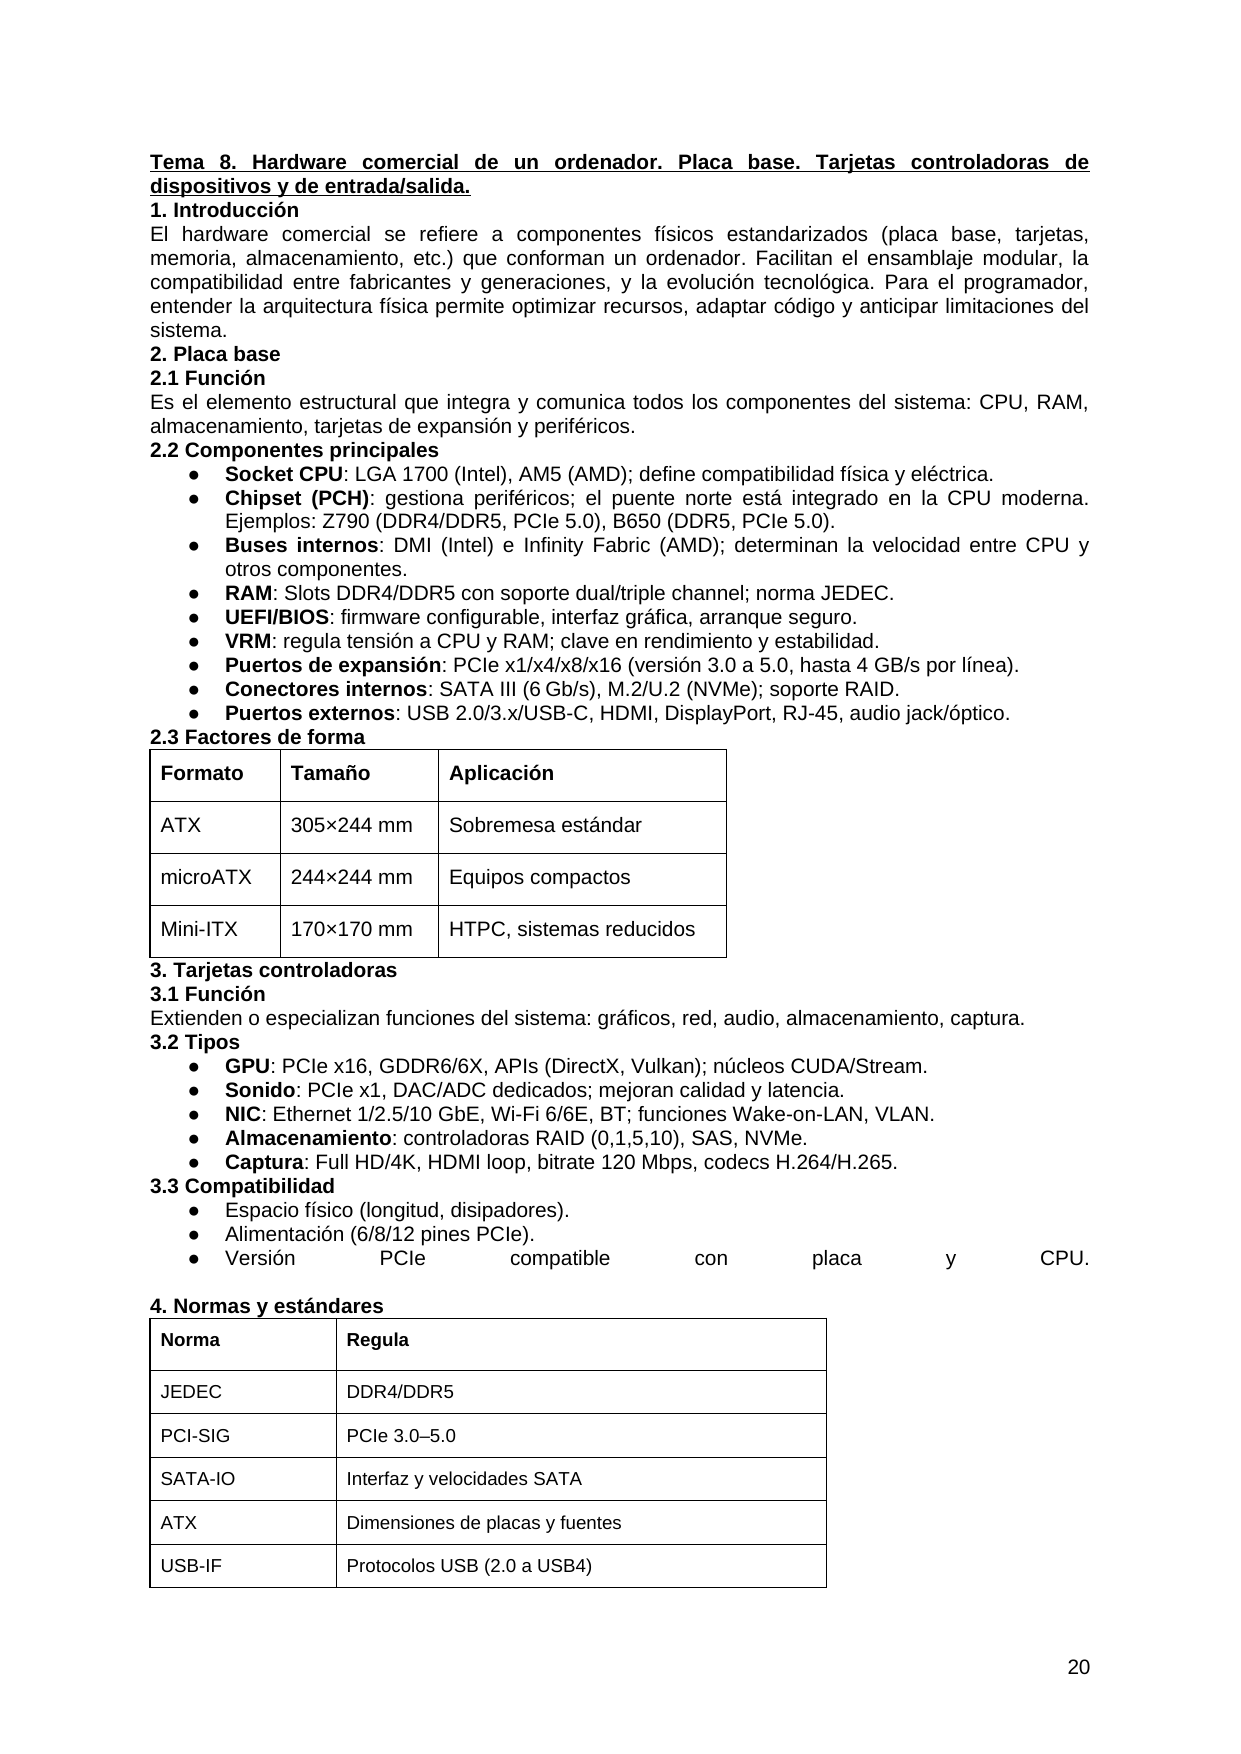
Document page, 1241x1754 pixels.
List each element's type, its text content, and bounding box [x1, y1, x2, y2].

list UEFI/BIOS: firmware configurable, interfaz gráfica, arranque seguro. [187, 605, 1090, 629]
table_cell USB-IF [151, 1545, 336, 1587]
subtitle 3.1 Función [150, 982, 1090, 1006]
subtitle 2.1 Función [150, 366, 1090, 389]
list Chipset (PCH): gestiona periféricos; el puente norte está integrado en la CPU moderna. Ejemplos: Z790 (DDR4/DDR5, PCIe 5.0), B650 (DDR5, PCIe 5.0). [187, 485, 1090, 533]
table_cell DDR4/DDR5 [337, 1371, 826, 1413]
table_header Formato [151, 750, 280, 801]
list Puertos de expansión: PCIe x1/x4/x8/x16 (versión 3.0 a 5.0, hasta 4 GB/s por línea). [187, 653, 1090, 677]
list VRM: regula tensión a CPU y RAM; clave en rendimiento y estabilidad. [187, 629, 1090, 653]
table_cell Equipos compactos [439, 854, 726, 905]
table_cell ATX [151, 802, 280, 853]
list NIC: Ethernet 1/2.5/10 GbE, Wi-Fi 6/6E, BT; funciones Wake-on-LAN, VLAN. [187, 1102, 1090, 1126]
subtitle 3.3 Compatibilidad [150, 1174, 1090, 1198]
table_header Regula [337, 1319, 826, 1370]
text Es el elemento estructural que integra y comunica todos los componentes del sistema: CPU, RAM, almacenamiento, tarjetas de expansión y periféricos. [150, 389, 1090, 437]
table_cell Mini-ITX [151, 906, 280, 957]
table_cell 170×170 mm [281, 906, 438, 957]
list Buses internos: DMI (Intel) e Infinity Fabric (AMD); determinan la velocidad entre CPU y otros componentes. [187, 533, 1090, 581]
list Captura: Full HD/4K, HDMI loop, bitrate 120 Mbps, codecs H.264/H.265. [187, 1150, 1090, 1174]
list Alimentación (6/8/12 pines PCIe). [187, 1222, 1090, 1246]
table_cell Sobremesa estándar [439, 802, 726, 853]
table_cell 305×244 mm [281, 802, 438, 853]
table_cell microATX [151, 854, 280, 905]
subtitle 2. Placa base [150, 342, 1090, 366]
text El hardware comercial se refiere a componentes físicos estandarizados (placa base, tarjetas, memoria, almacenamiento, etc.) que conforman un ordenador. Facilitan el ensamblaje modular, la compatibilidad entre fabricantes y generaciones, y la evolución tecnológica. Para el programador, entender la arquitectura física permite optimizar recursos, adaptar código y anticipar limitaciones del sistema. [150, 222, 1090, 342]
table_cell HTPC, sistemas reducidos [439, 906, 726, 957]
table_cell Protocolos USB (2.0 a USB4) [337, 1545, 826, 1587]
text Extienden o especializan funciones del sistema: gráficos, red, audio, almacenamiento, captura. [150, 1006, 1090, 1030]
table_cell SATA-IO [151, 1458, 336, 1500]
table_header Norma [151, 1319, 336, 1370]
subtitle 1. Introducción [150, 198, 1090, 222]
list GPU: PCIe x16, GDDR6/6X, APIs (DirectX, Vulkan); núcleos CUDA/Stream. [187, 1054, 1090, 1078]
list Almacenamiento: controladoras RAID (0,1,5,10), SAS, NVMe. [187, 1126, 1090, 1150]
list Socket CPU: LGA 1700 (Intel), AM5 (AMD); define compatibilidad física y eléctrica. [187, 461, 1090, 485]
subtitle 4. Normas y estándares [150, 1294, 1090, 1318]
table_cell ATX [151, 1501, 336, 1543]
table_header Tamaño [281, 750, 438, 801]
table_cell JEDEC [151, 1371, 336, 1413]
list Espacio físico (longitud, disipadores). [187, 1198, 1090, 1222]
table_cell Interfaz y velocidades SATA [337, 1458, 826, 1500]
subtitle 2.2 Componentes principales [150, 437, 1090, 461]
table_cell PCI-SIG [151, 1414, 336, 1457]
list Sonido: PCIe x1, DAC/ADC dedicados; mejoran calidad y latencia. [187, 1078, 1090, 1102]
table_cell PCIe 3.0–5.0 [337, 1414, 826, 1457]
subtitle 3. Tarjetas controladoras [150, 958, 1090, 982]
table_cell Dimensiones de placas y fuentes [337, 1501, 826, 1543]
table_header Aplicación [439, 750, 726, 801]
subtitle 2.3 Factores de forma [150, 725, 1090, 749]
subtitle Tema 8. Hardware comercial de un ordenador. Placa base. Tarjetas controladoras de [150, 150, 1090, 171]
list Puertos externos: USB 2.0/3.x/USB-C, HDMI, DisplayPort, RJ-45, audio jack/óptico. [187, 701, 1090, 725]
list RAM: Slots DDR4/DDR5 con soporte dual/triple channel; norma JEDEC. [187, 581, 1090, 605]
list Conectores internos: SATA III (6 Gb/s), M.2/U.2 (NVMe); soporte RAID. [187, 677, 1090, 701]
subtitle dispositivos y de entrada/salida. [150, 172, 1090, 198]
list Versión PCIe compatible con placa y CPU. [187, 1246, 1090, 1294]
subtitle 3.2 Tipos [150, 1030, 1090, 1054]
table_cell 244×244 mm [281, 854, 438, 905]
